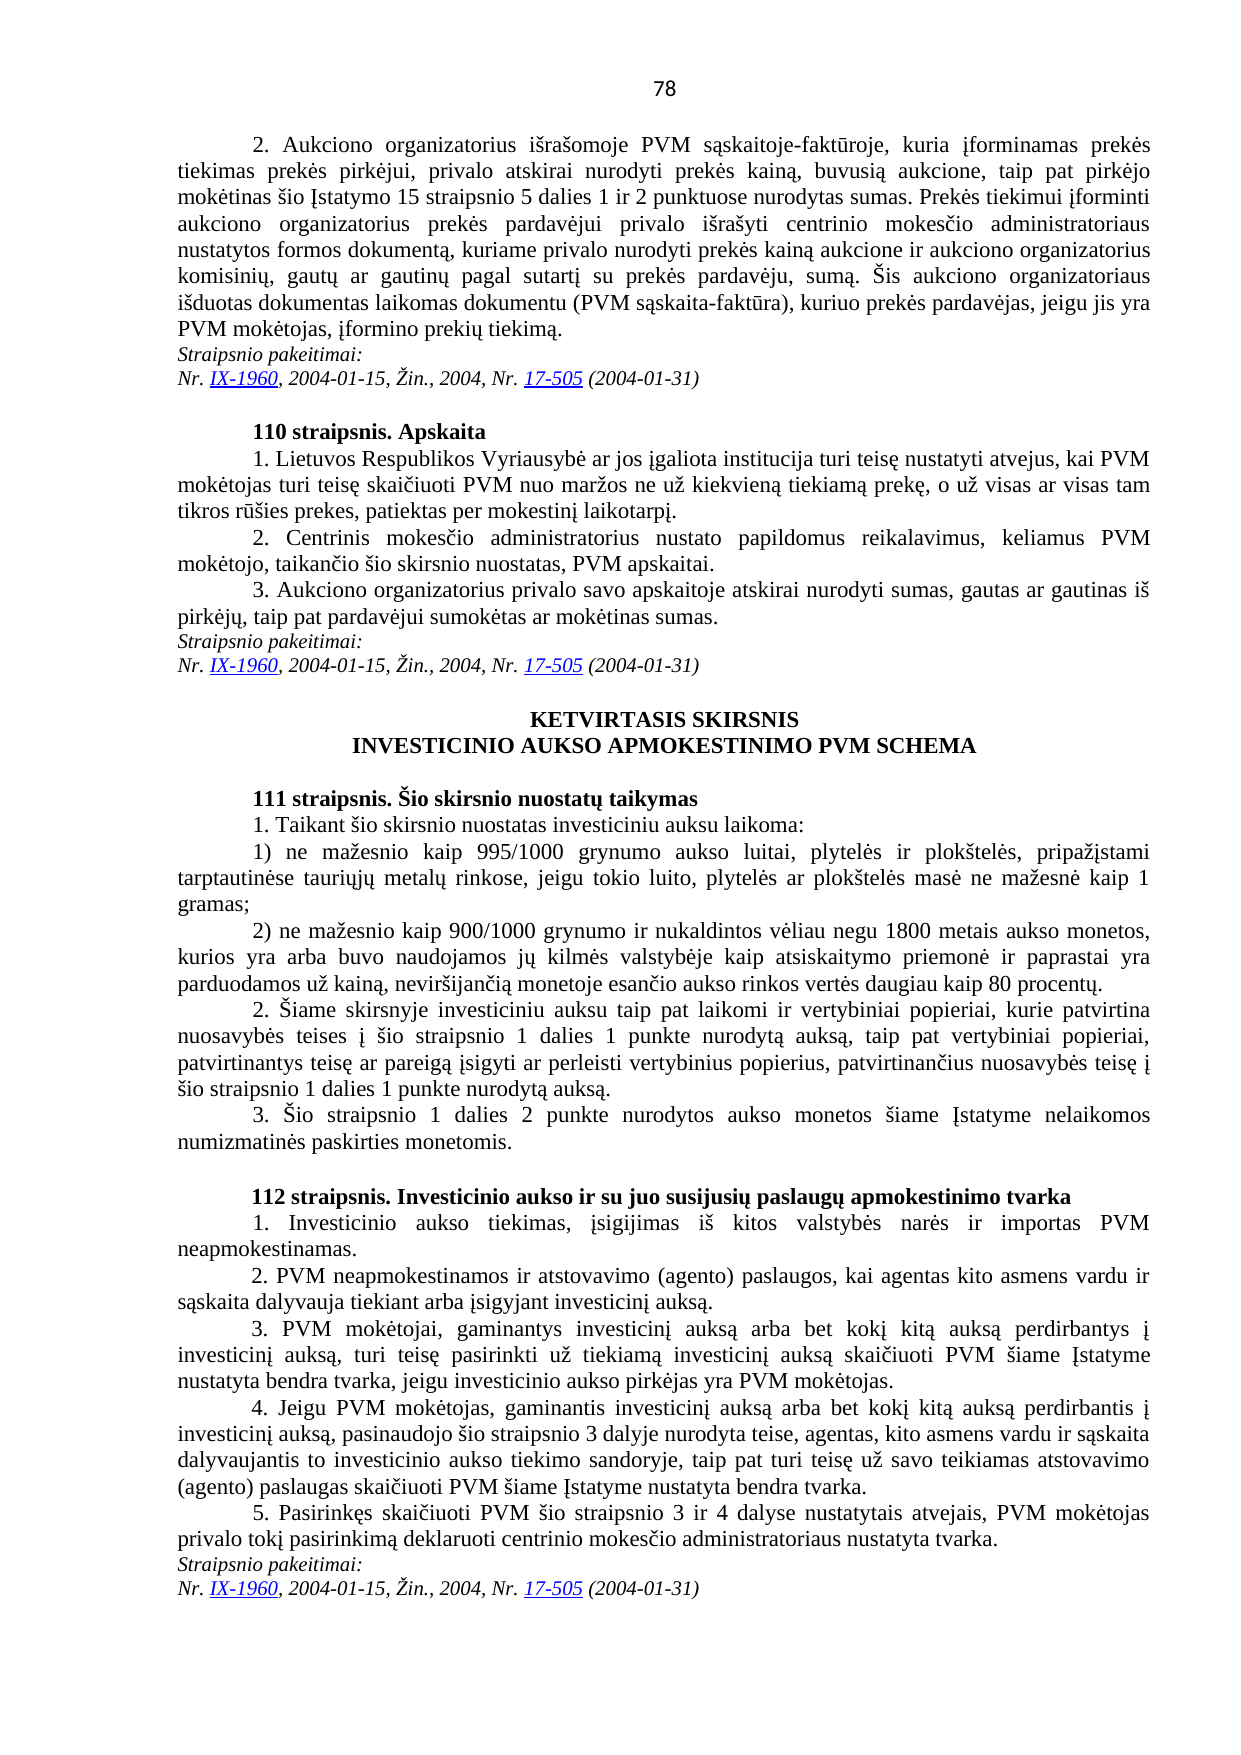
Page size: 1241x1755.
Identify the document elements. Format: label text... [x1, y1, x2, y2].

text KETVIRTASIS SKIRSNIS [177, 706, 1152, 732]
text 111 straipsnis. Šio skirsnio nuostatų taikymas [177, 785, 1152, 811]
text INVESTICINIO AUKSO APMOKESTINIMO PVM SCHEMA [177, 732, 1152, 759]
text 1) ne mažesnio kaip 995/1000 grynumo aukso luitai, plytelės ir plokštelės, pripažįstami tarptautinėse tauriųjų metalų rinkose, jeigu tokio luito, plytelės ar plokštelės masė ne mažesnė kaip 1 gramas; [177, 838, 1152, 917]
text 2) ne mažesnio kaip 900/1000 grynumo ir nukaldintos vėliau negu 1800 metais aukso monetos, kurios yra arba buvo naudojamos jų kilmės valstybėje kaip atsiskaitymo priemonė ir paprastai yra parduodamos už kainą, neviršijančią monetoje esančio aukso rinkos vertės daugiau kaip 80 procentų. [177, 917, 1152, 996]
text 4. Jeigu PVM mokėtojas, gaminantis investicinį auksą arba bet kokį kitą auksą perdirbantis į investicinį auksą, pasinaudojo šio straipsnio 3 dalyje nurodyta teise, agentas, kito asmens vardu ir sąskaita dalyvaujantis to investicinio aukso tiekimo sandoryje, taip pat turi teisę už savo teikiamas atstovavimo (agento) paslaugas skaičiuoti PVM šiame Įstatyme nustatyta bendra tvarka. [177, 1394, 1152, 1499]
text 1. Investicinio aukso tiekimas, įsigijimas iš kitos valstybės narės ir importas PVM neapmokestinamas. [177, 1209, 1152, 1262]
text Nr. IX-1960, 2004-01-15, Žin., 2004, Nr. 17-505 (2004-01-31) [177, 1576, 1152, 1600]
text 2. PVM neapmokestinamos ir atstovavimo (agento) paslaugos, kai agentas kito asmens vardu ir sąskaita dalyvauja tiekiant arba įsigyjant investicinį auksą. [177, 1262, 1152, 1314]
text Nr. IX-1960, 2004-01-15, Žin., 2004, Nr. 17-505 (2004-01-31) [177, 653, 1152, 677]
text 5. Pasirinkęs skaičiuoti PVM šio straipsnio 3 ir 4 dalyse nustatytais atvejais, PVM mokėtojas privalo tokį pasirinkimą deklaruoti centrinio mokesčio administratoriaus nustatyta tvarka. [177, 1499, 1152, 1552]
text Straipsnio pakeitimai: [177, 341, 1152, 366]
text Nr. IX-1960, 2004-01-15, Žin., 2004, Nr. 17-505 (2004-01-31) [177, 366, 1152, 389]
text 112 straipsnis. Investicinio aukso ir su juo susijusių paslaugų apmokestinimo tvarka [177, 1183, 1152, 1209]
text 1. Lietuvos Respublikos Vyriausybė ar jos įgaliota institucija turi teisę nustatyti atvejus, kai PVM mokėtojas turi teisę skaičiuoti PVM nuo maržos ne už kiekvieną tiekiamą prekę, o už visas ar visas tam tikros rūšies prekes, patiektas per mokestinį laikotarpį. [177, 445, 1152, 524]
text 3. Aukciono organizatorius privalo savo apskaitoje atskirai nurodyti sumas, gautas ar gautinas iš pirkėjų, taip pat pardavėjui sumokėtas ar mokėtinas sumas. [177, 576, 1152, 629]
text 2. Centrinis mokesčio administratorius nustato papildomus reikalavimus, keliamus PVM mokėtojo, taikančio šio skirsnio nuostatas, PVM apskaitai. [177, 524, 1152, 576]
text 3. Šio straipsnio 1 dalies 2 punkte nurodytos aukso monetos šiame Įstatyme nelaikomos numizmatinės paskirties monetomis. [177, 1101, 1152, 1154]
text 3. PVM mokėtojai, gaminantys investicinį auksą arba bet kokį kitą auksą perdirbantys į investicinį auksą, turi teisę pasirinkti už tiekiamą investicinį auksą skaičiuoti PVM šiame Įstatyme nustatyta bendra tvarka, jeigu investicinio aukso pirkėjas yra PVM mokėtojas. [177, 1314, 1152, 1394]
text 1. Taikant šio skirsnio nuostatas investiciniu auksu laikoma: [177, 811, 1152, 838]
text 2. Šiame skirsnyje investiciniu auksu taip pat laikomi ir vertybiniai popieriai, kurie patvirtina nuosavybės teises į šio straipsnio 1 dalies 1 punkte nurodytą auksą, taip pat vertybiniai popieriai, patvirtinantys teisę ar pareigą įsigyti ar perleisti vertybinius popierius, patvirtinančius nuosavybės teisę į šio straipsnio 1 dalies 1 punkte nurodytą auksą. [177, 996, 1152, 1101]
text 2. Aukciono organizatorius išrašomoje PVM sąskaitoje-faktūroje, kuria įforminamas prekės tiekimas prekės pirkėjui, privalo atskirai nurodyti prekės kainą, buvusią aukcione, taip pat pirkėjo mokėtinas šio Įstatymo 15 straipsnio 5 dalies 1 ir 2 punktuose nurodytas sumas. Prekės tiekimui įforminti aukciono organizatorius prekės pardavėjui privalo išrašyti centrinio mokesčio administratoriaus nustatytos formos dokumentą, kuriame privalo nurodyti prekės kainą aukcione ir aukciono organizatorius komisinių, gautų ar gautinų pagal sutartį su prekės pardavėju, sumą. Šis aukciono organizatoriaus išduotas dokumentas laikomas dokumentu (PVM sąskaita-faktūra), kuriuo prekės pardavėjas, jeigu jis yra PVM mokėtojas, įformino prekių tiekimą. [177, 131, 1152, 341]
text Straipsnio pakeitimai: [177, 1552, 1152, 1576]
text 110 straipsnis. Apskaita [177, 418, 1152, 445]
text Straipsnio pakeitimai: [177, 629, 1152, 653]
